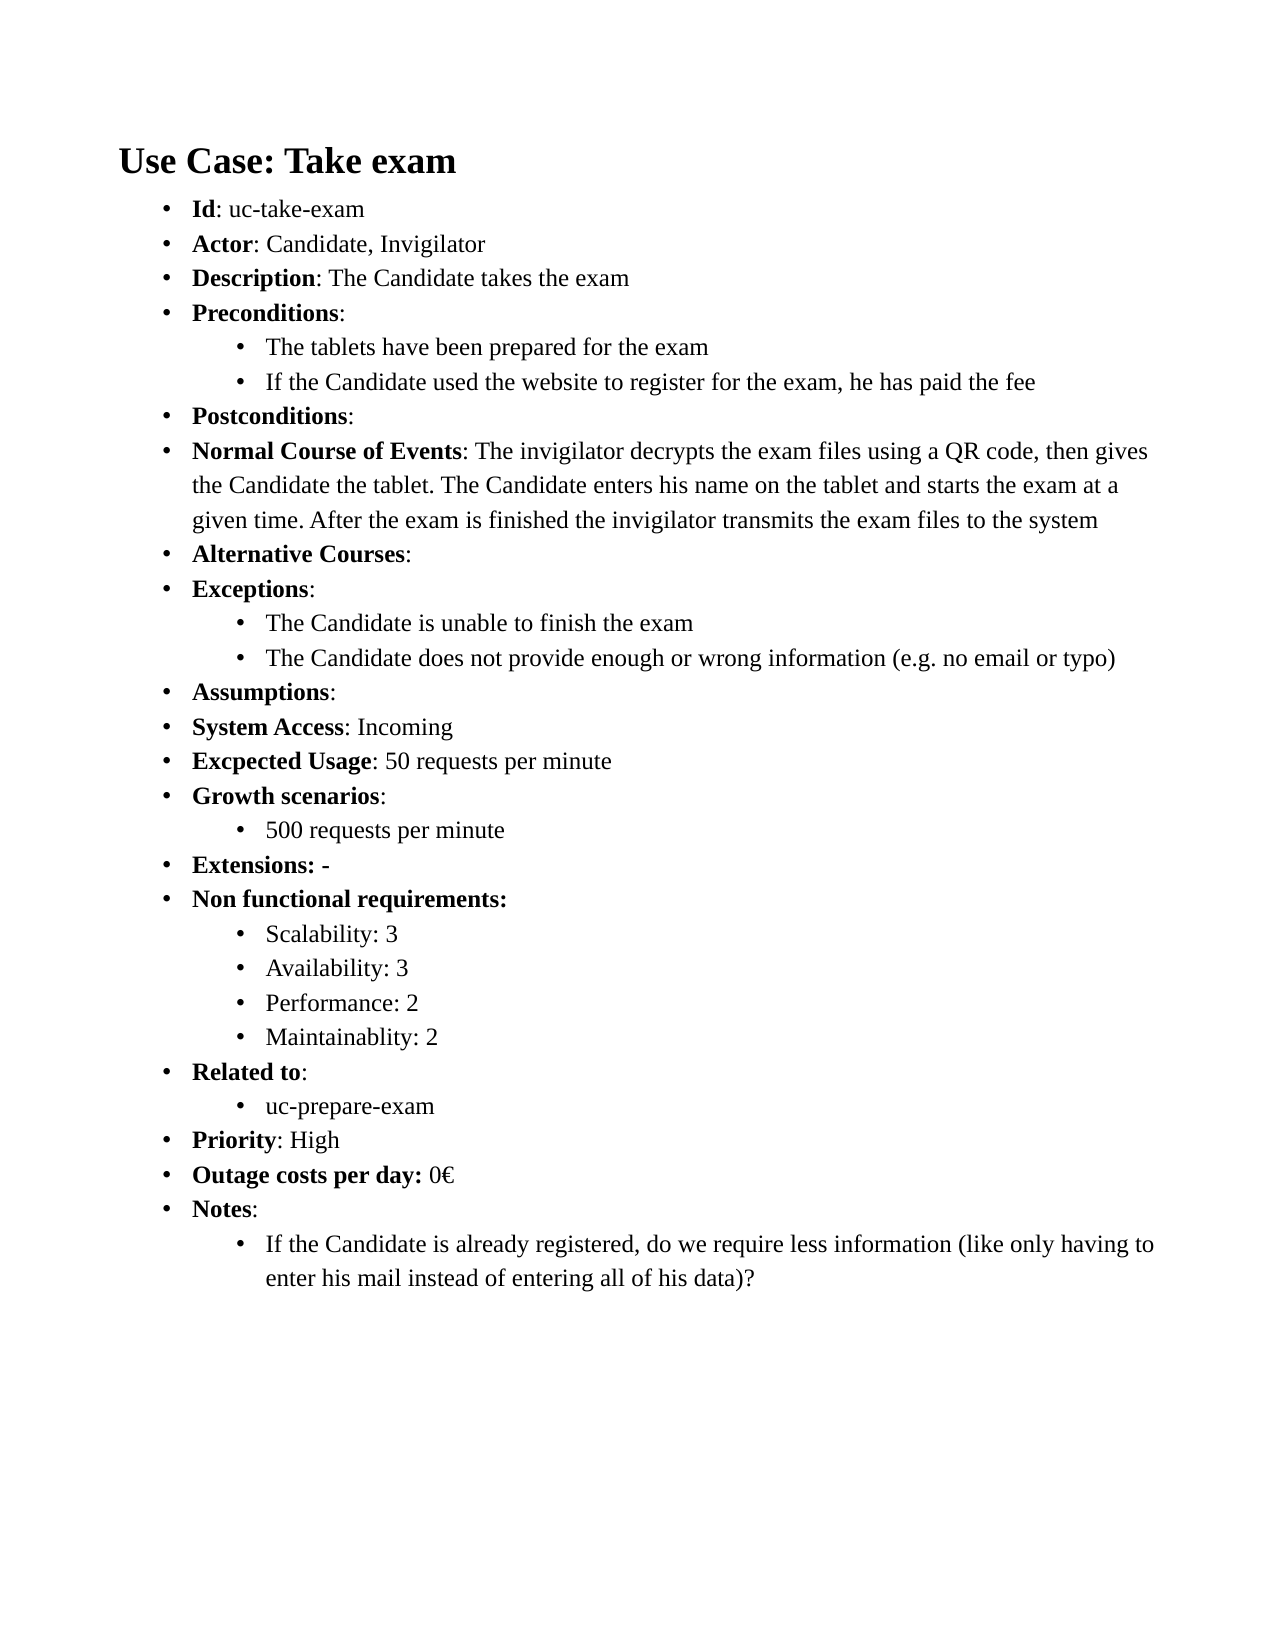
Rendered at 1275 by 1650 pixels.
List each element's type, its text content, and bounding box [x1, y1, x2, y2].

list Notes: [162, 1194, 1157, 1223]
list Maintainablity: 2 [236, 1022, 1157, 1051]
list Alternative Courses: [162, 539, 1157, 568]
subtitle Use Case: Take exam [118, 139, 1157, 182]
list Postconditions: [162, 401, 1157, 430]
list Description: The Candidate takes the exam [162, 263, 1157, 292]
list Extensions: - [162, 850, 1157, 878]
list Availability: 3 [236, 953, 1157, 982]
list The Candidate does not provide enough or wrong information (e.g. no email or typo) [236, 643, 1157, 672]
list Non functional requirements: [162, 884, 1157, 913]
list If the Candidate used the website to register for the exam, he has paid the fee [236, 367, 1157, 396]
list Excpected Usage: 50 requests per minute [162, 746, 1157, 775]
list Normal Course of Events: The invigilator decrypts the exam files using a QR code, then gives the Candidate the tablet. The Candidate enters his name on the tablet and starts the exam at a given time. After the exam is finished the invigilator transmits the exam files to the system [162, 436, 1157, 534]
list The tablets have been prepared for the exam [236, 332, 1157, 361]
list Scalability: 3 [236, 919, 1157, 947]
list Growth scenarios: [162, 781, 1157, 809]
list If the Candidate is already registered, do we require less information (like only having to enter his mail instead of entering all of his data)? [236, 1229, 1157, 1292]
list Preconditions: [162, 298, 1157, 327]
list uc-prepare-exam [236, 1091, 1157, 1120]
list Related to: [162, 1057, 1157, 1085]
list Actor: Candidate, Invigilator [162, 229, 1157, 258]
list Outage costs per day: 0€ [162, 1160, 1157, 1189]
list Id: uc-take-exam [162, 194, 1157, 223]
list System Access: Incoming [162, 712, 1157, 741]
list Performance: 2 [236, 988, 1157, 1016]
list Priority: High [162, 1126, 1157, 1154]
list Assumptions: [162, 677, 1157, 706]
list The Candidate is unable to finish the exam [236, 608, 1157, 637]
list Exceptions: [162, 574, 1157, 603]
list 500 requests per minute [236, 815, 1157, 844]
